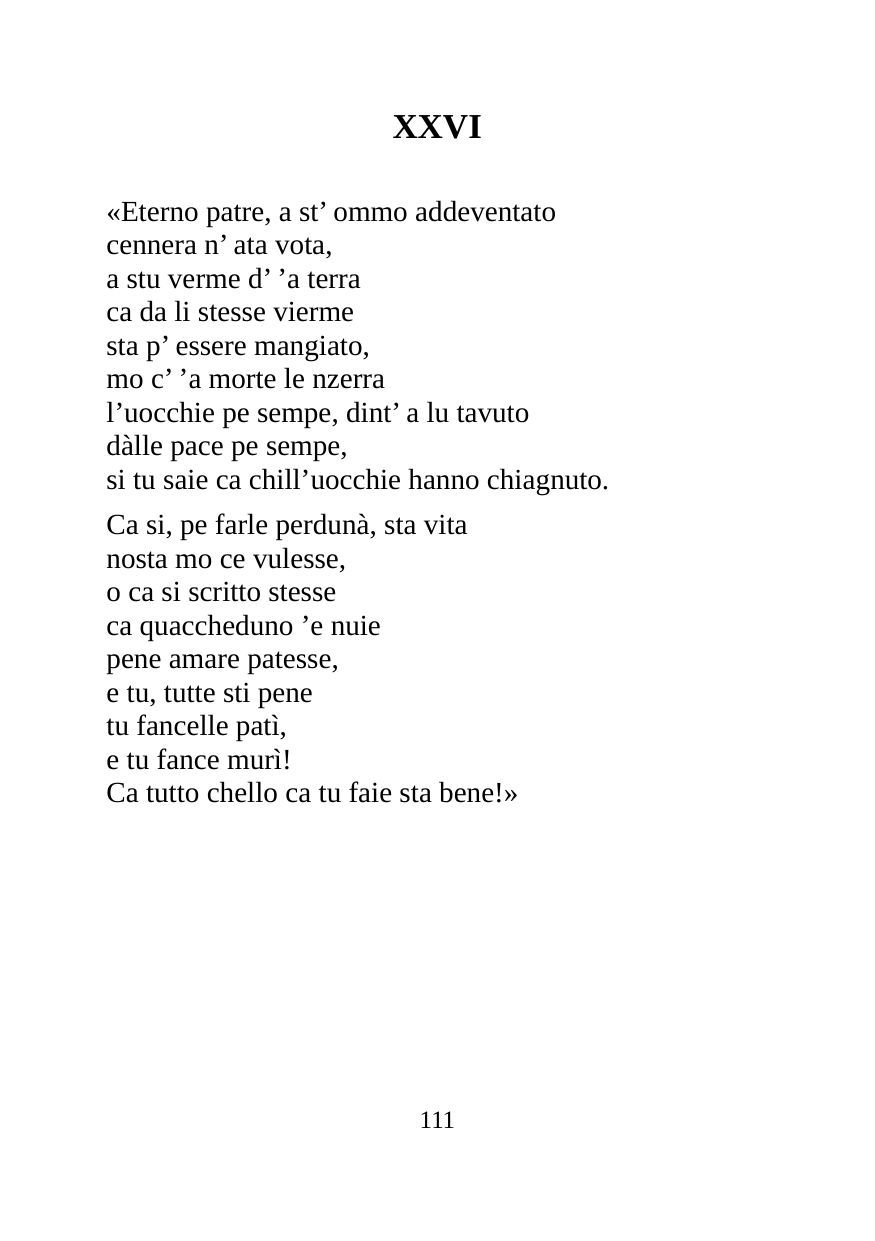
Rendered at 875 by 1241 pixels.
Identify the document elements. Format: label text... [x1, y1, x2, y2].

text o ca si scritto stesse [106, 574, 768, 608]
text e tu, tutte sti pene [106, 675, 768, 708]
text a stu verme d’ ’a terra [106, 261, 768, 294]
text ca da li stesse vierme [106, 294, 768, 328]
text ca quaccheduno ’e nuie [106, 608, 768, 641]
text sta p’ essere mangiato, [106, 328, 768, 361]
text dàlle pace pe sempe, [106, 428, 768, 462]
text mo c’ ’a morte le nzerra [106, 361, 768, 395]
text «Eterno patre, a st’ ommo addeventato [106, 194, 768, 227]
text si tu saie ca chill’uocchie hanno chiagnuto. [106, 462, 768, 496]
text cennera n’ ata vota, [106, 227, 768, 261]
subtitle XXVI [106, 106, 768, 146]
text tu fancelle patì, [106, 708, 768, 742]
text Ca si, pe farle perdunà, sta vita [106, 507, 768, 541]
text e tu fance murì! [106, 742, 768, 776]
text Ca tutto chello ca tu faie sta bene!» [106, 776, 768, 809]
text l’uocchie pe sempe, dint’ a lu tavuto [106, 395, 768, 428]
text pene amare patesse, [106, 641, 768, 675]
text nosta mo ce vulesse, [106, 541, 768, 574]
